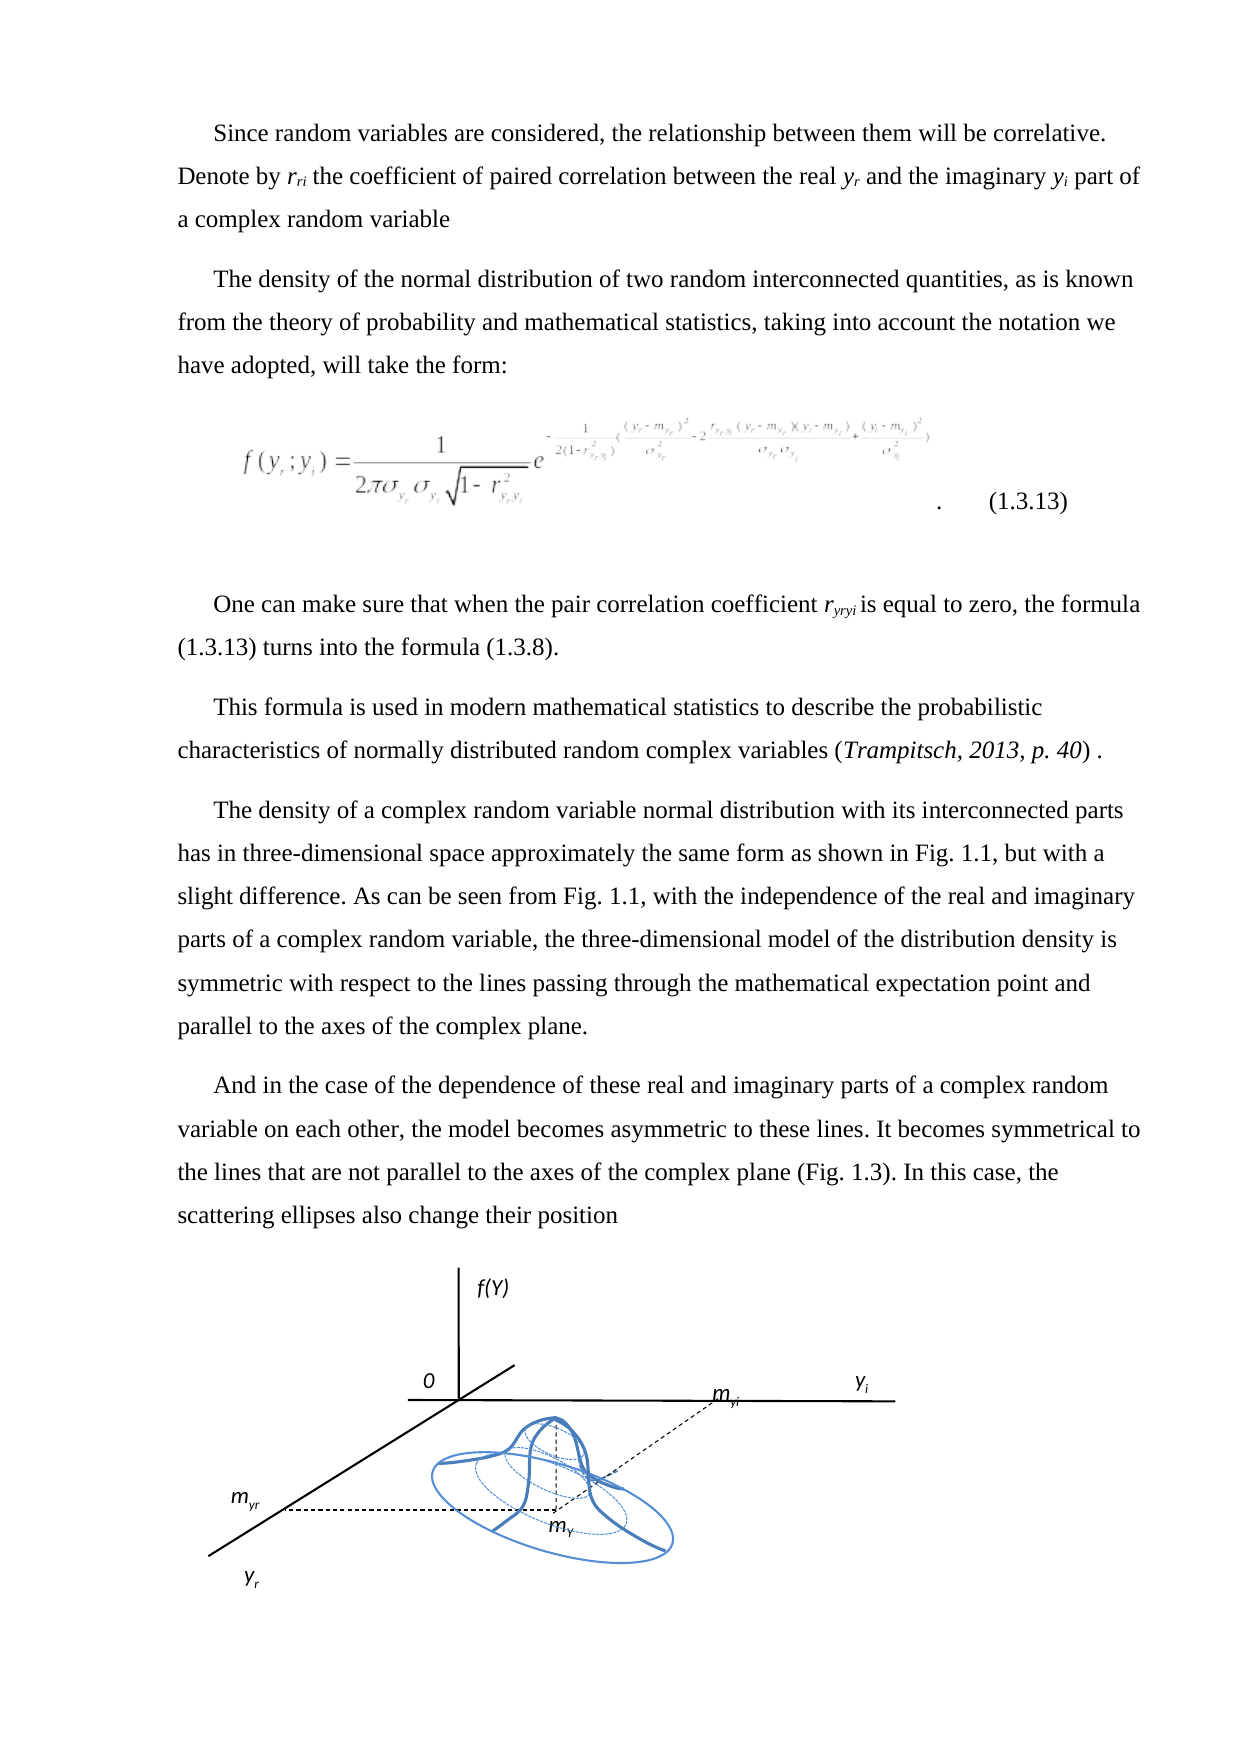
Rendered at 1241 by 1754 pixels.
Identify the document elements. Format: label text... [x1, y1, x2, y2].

text The density of a complex random variable normal distribution with its interconnected parts has in three-dimensional space approximately the same form as shown in Fig. 1.1, but with a slight difference. As can be seen from Fig. 1.1, with the independence of the real and imaginary parts of a complex random variable, the three-dimensional model of the distribution density is symmetric with respect to the lines passing through the mathematical expectation point and parallel to the axes of the complex plane. [177, 795, 1152, 1039]
text This formula is used in modern mathematical statistics to describe the probabilistic characteristics of normally distributed random complex variables (Trampitsch, 2013, p. 40) . [177, 692, 1152, 764]
text . (1.3.13) [177, 410, 1152, 515]
text And in the case of the dependence of these real and imaginary parts of a complex random variable on each other, the model becomes asymmetric to these lines. It becomes symmetrical to the lines that are not parallel to the axes of the complex plane (Fig. 1.3). In this case, the scattering ellipses also change their position [177, 1071, 1152, 1229]
text The density of the normal distribution of two random interconnected quantities, as is known from the theory of probability and mathematical statistics, taking into account the notation we have adopted, will take the form: [177, 264, 1152, 379]
text Since random variables are considered, the relationship between them will be correlative. Denote by rri the coefficient of paired correlation between the real yr and the imaginary yi part of a complex random variable [177, 118, 1152, 233]
text One can make sure that when the pair correlation coefficient ryryi is equal to zero, the formula (1.3.13) turns into the formula (1.3.8). [177, 589, 1152, 661]
